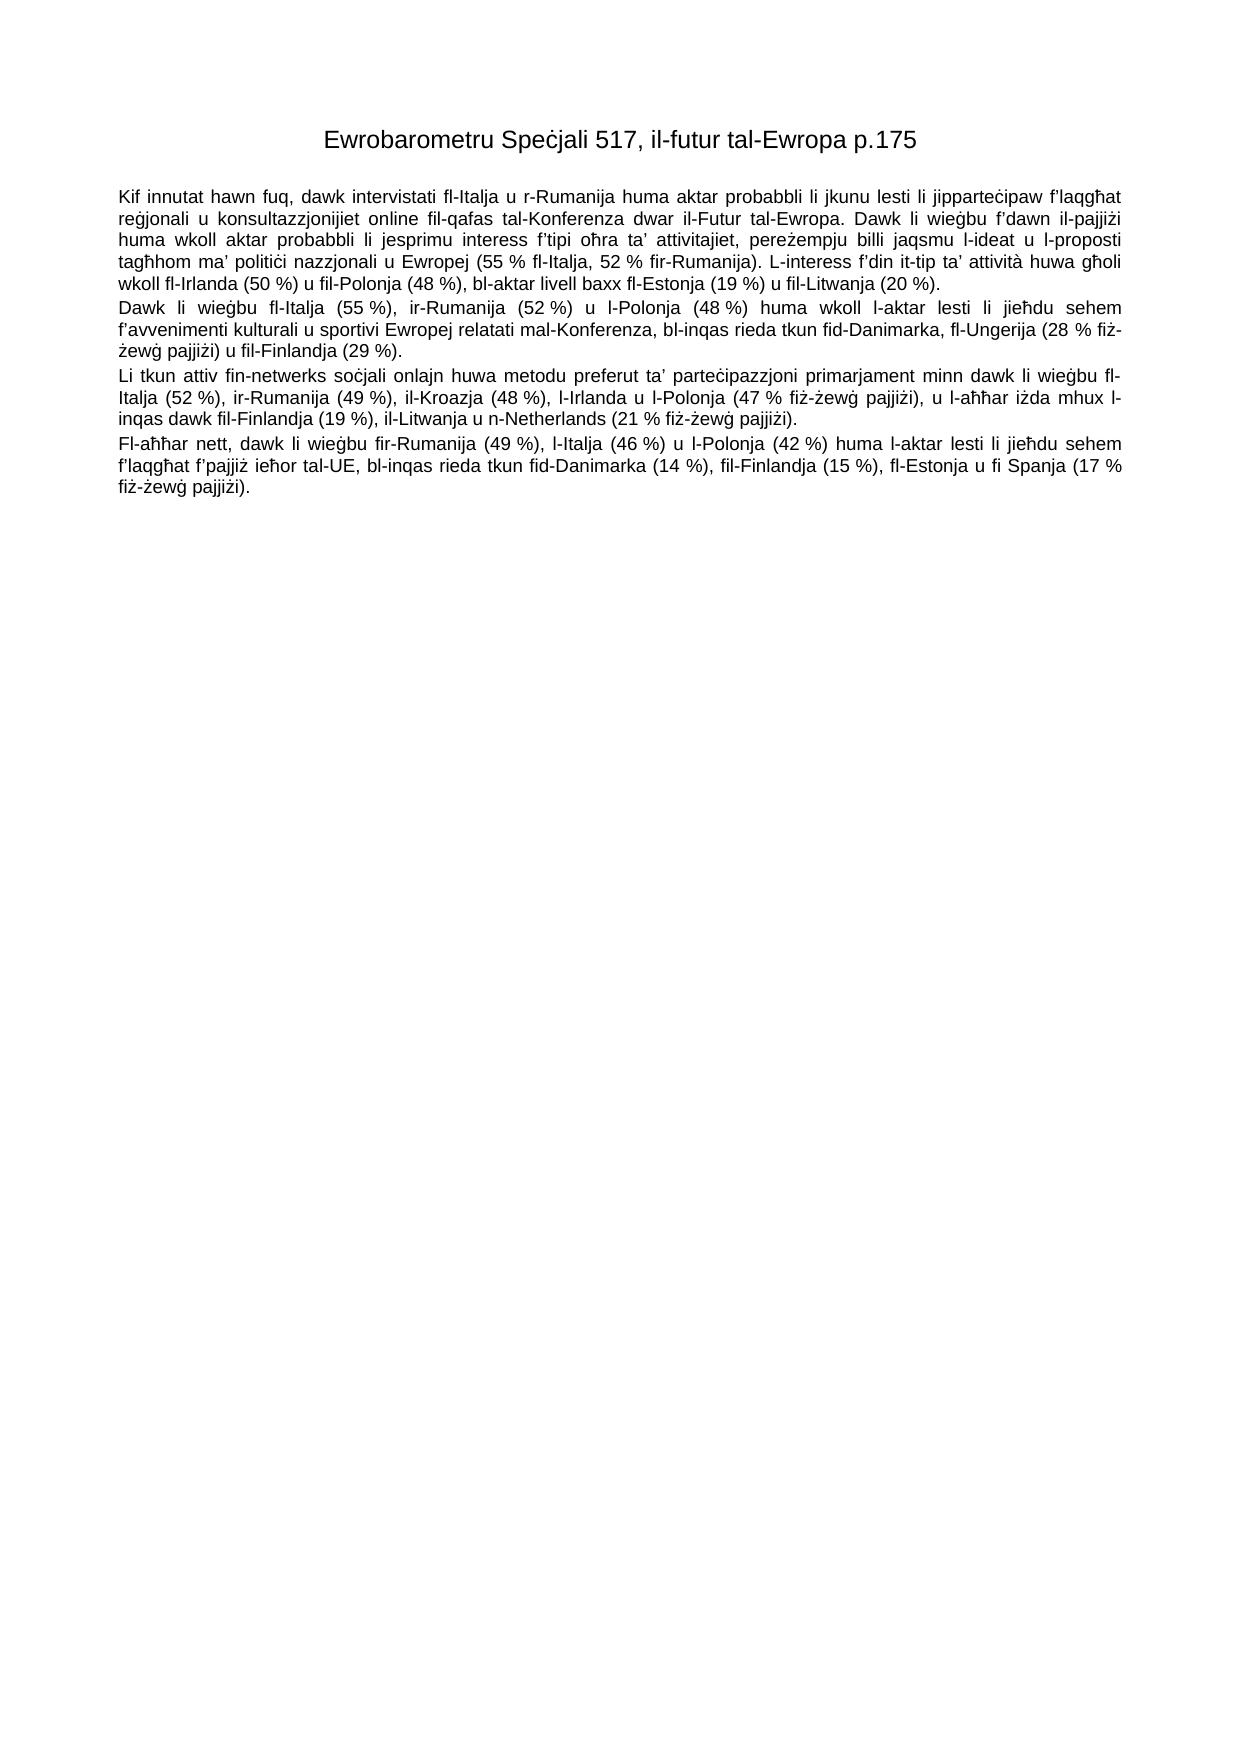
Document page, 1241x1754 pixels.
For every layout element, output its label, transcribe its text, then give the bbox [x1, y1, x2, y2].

text Fl-aħħar nett, dawk li wieġbu fir-Rumanija (49 %), l-Italja (46 %) u l-Polonja (42 %) huma l-aktar lesti li jieħdu sehem f’laqgħat f’pajjiż ieħor tal-UE, bl-inqas rieda tkun fid-Danimarka (14 %), fil-Finlandja (15 %), fl-Estonja u fi Spanja (17 % fiż-żewġ pajjiżi). [118, 433, 1122, 498]
text Kif innutat hawn fuq, dawk intervistati fl-Italja u r-Rumanija huma aktar probabbli li jkunu lesti li jipparteċipaw f’laqgħat reġjonali u konsultazzjonijiet online fil-qafas tal-Konferenza dwar il-Futur tal-Ewropa. Dawk li wieġbu f’dawn il-pajjiżi huma wkoll aktar probabbli li jesprimu interess f’tipi oħra ta’ attivitajiet, pereżempju billi jaqsmu l-ideat u l-proposti tagħhom ma’ politiċi nazzjonali u Ewropej (55 % fl-Italja, 52 % fir-Rumanija). L-interess f’din it-tip ta’ attività huwa għoli wkoll fl-Irlanda (50 %) u fil-Polonja (48 %), bl-aktar livell baxx fl-Estonja (19 %) u fil-Litwanja (20 %). [118, 186, 1122, 294]
text Li tkun attiv fin-netwerks soċjali onlajn huwa metodu preferut ta’ parteċipazzjoni primarjament minn dawk li wieġbu fl-Italja (52 %), ir-Rumanija (49 %), il-Kroazja (48 %), l-Irlanda u l-Polonja (47 % fiż-żewġ pajjiżi), u l-aħħar iżda mhux l-inqas dawk fil-Finlandja (19 %), il-Litwanja u n-Netherlands (21 % fiż-żewġ pajjiżi). [118, 365, 1122, 430]
text Dawk li wieġbu fl-Italja (55 %), ir-Rumanija (52 %) u l-Polonja (48 %) huma wkoll l-aktar lesti li jieħdu sehem f’avvenimenti kulturali u sportivi Ewropej relatati mal-Konferenza, bl-inqas rieda tkun fid-Danimarka, fl-Ungerija (28 % fiż-żewġ pajjiżi) u fil-Finlandja (29 %). [118, 297, 1122, 362]
